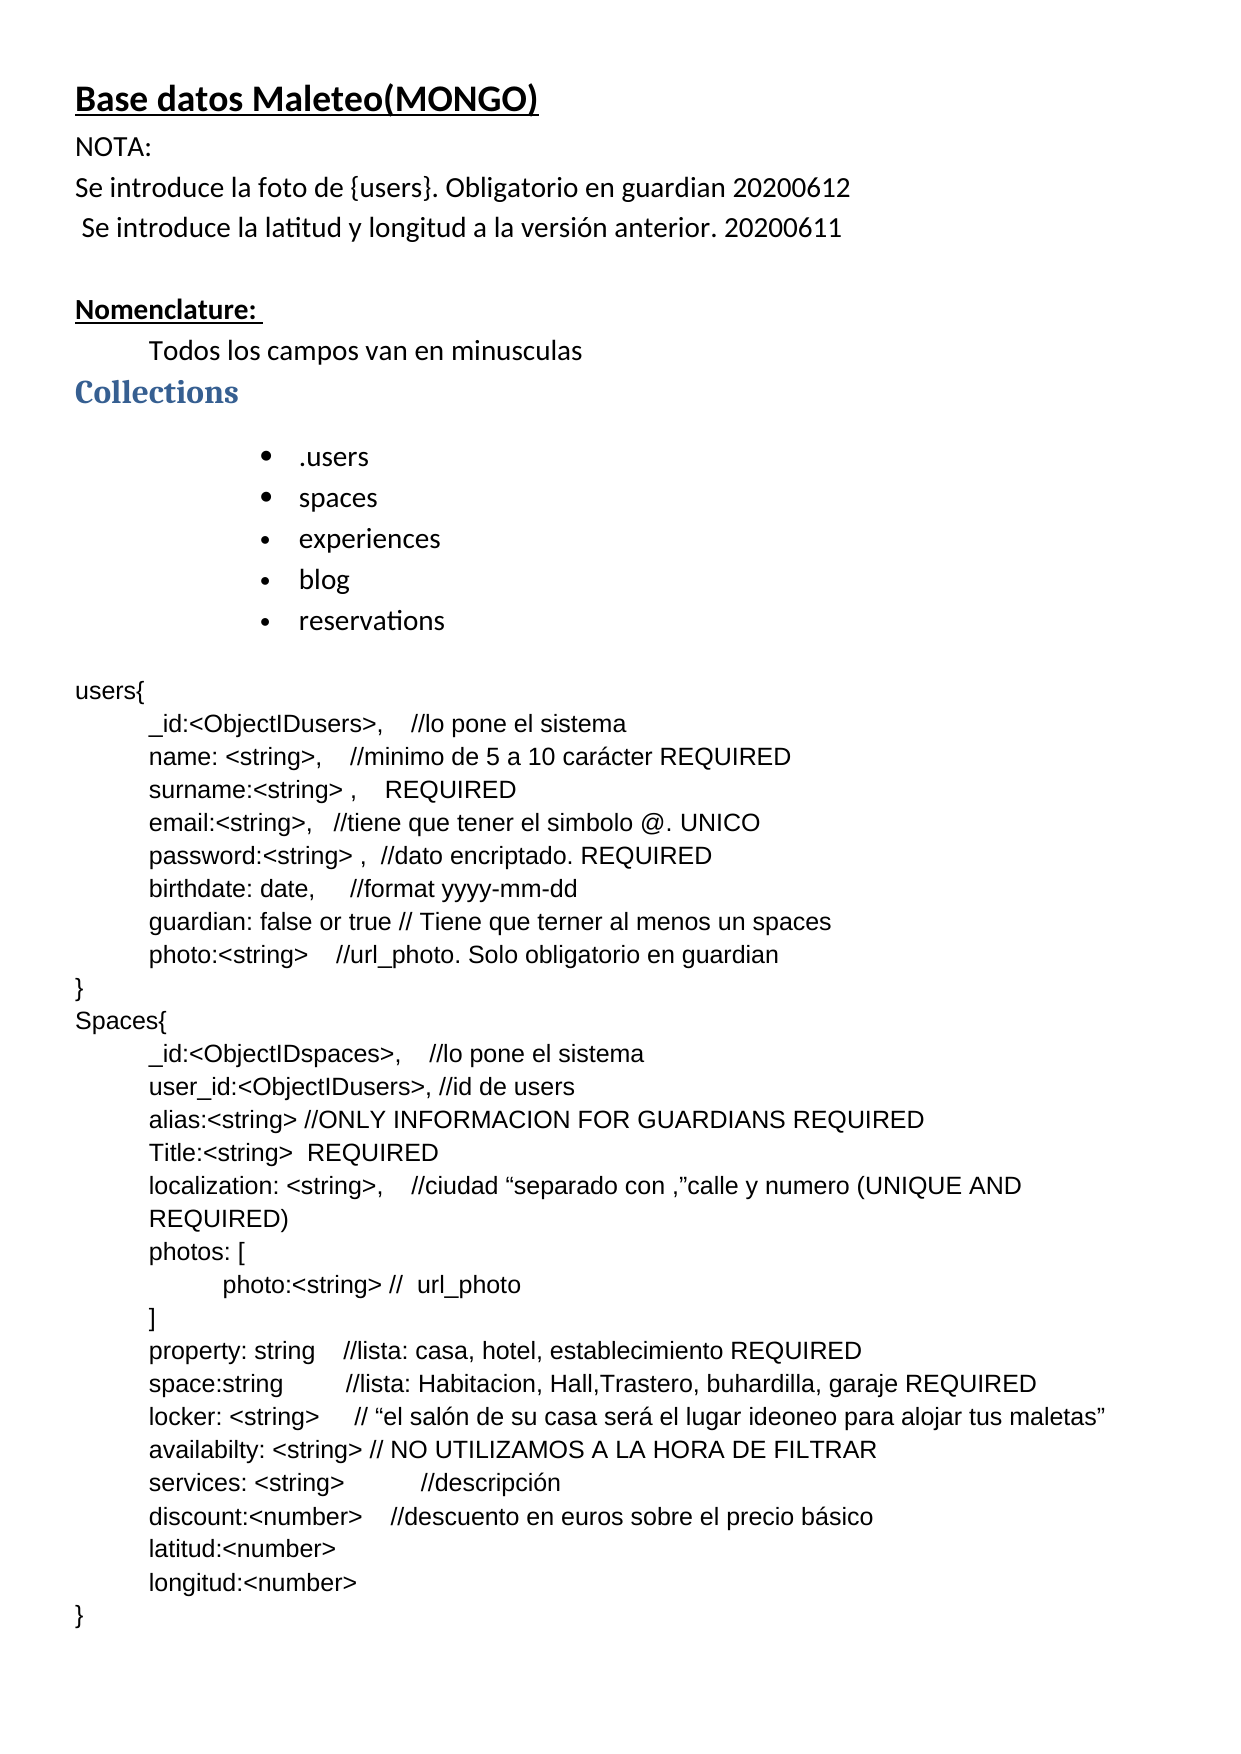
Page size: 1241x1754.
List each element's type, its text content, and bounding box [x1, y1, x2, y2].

text surname:<string> , REQUIRED [75, 775, 1165, 804]
text NOTA: [75, 128, 1165, 163]
text birthdate: date, //format yyyy-mm-dd [75, 874, 1165, 903]
text alias:<string> //ONLY INFORMACION FOR GUARDIANS REQUIRED [75, 1105, 1165, 1134]
text Title:<string> REQUIRED [75, 1138, 1165, 1167]
text space:string //lista: Habitacion, Hall,Trastero, buhardilla, garaje REQUIRED [75, 1369, 1165, 1398]
text latitud:<number> [75, 1534, 1165, 1563]
subtitle Collections [75, 373, 1165, 412]
text property: string //lista: casa, hotel, establecimiento REQUIRED [75, 1336, 1165, 1365]
text photo:<string> //url_photo. Solo obligatorio en guardian [75, 940, 1165, 969]
list spaces [261, 479, 1165, 515]
text Todos los campos van en minusculas [149, 332, 1165, 368]
text Nomenclature: [75, 291, 1165, 327]
text guardian: false or true // Tiene que terner al menos un spaces [75, 907, 1165, 936]
text user_id:<ObjectIDusers>, //id de users [75, 1072, 1165, 1101]
text } [75, 973, 1165, 1002]
text localization: <string>, //ciudad “separado con ,”calle y numero (UNIQUE AND REQUIRED) [149, 1171, 1165, 1233]
text photo:<string> // url_photo [75, 1270, 1165, 1299]
text longitud:<number> [75, 1567, 1165, 1596]
text services: <string> //descripción [75, 1468, 1165, 1497]
text _id:<ObjectIDspaces>, //lo pone el sistema [75, 1039, 1165, 1068]
text Se introduce la foto de {users}. Obligatorio en guardian 20200612 [75, 169, 1165, 204]
text Spaces{ [75, 1006, 1165, 1035]
text discount:<number> //descuento en euros sobre el precio básico [75, 1501, 1165, 1530]
list experiences [261, 520, 1165, 556]
text Se introduce la latitud y longitud a la versión anterior. 20200611 [75, 209, 1165, 245]
text users{ [75, 676, 1165, 705]
list reservations [261, 602, 1165, 638]
text ] [75, 1303, 1165, 1332]
text availabilty: <string> // NO UTILIZAMOS A LA HORA DE FILTRAR [75, 1435, 1165, 1464]
text locker: <string> // “el salón de su casa será el lugar ideoneo para alojar tus maletas” [75, 1402, 1165, 1431]
list .users [261, 438, 1165, 474]
text photos: [ [75, 1237, 1165, 1266]
text Base datos Maleteo(MONGO) [75, 75, 1165, 121]
text password:<string> , //dato encriptado. REQUIRED [75, 841, 1165, 870]
text } [75, 1601, 1165, 1629]
text _id:<ObjectIDusers>, //lo pone el sistema [75, 709, 1165, 738]
text email:<string>, //tiene que tener el simbolo @. UNICO [75, 808, 1165, 837]
text name: <string>, //minimo de 5 a 10 carácter REQUIRED [75, 742, 1165, 771]
list blog [261, 561, 1165, 597]
